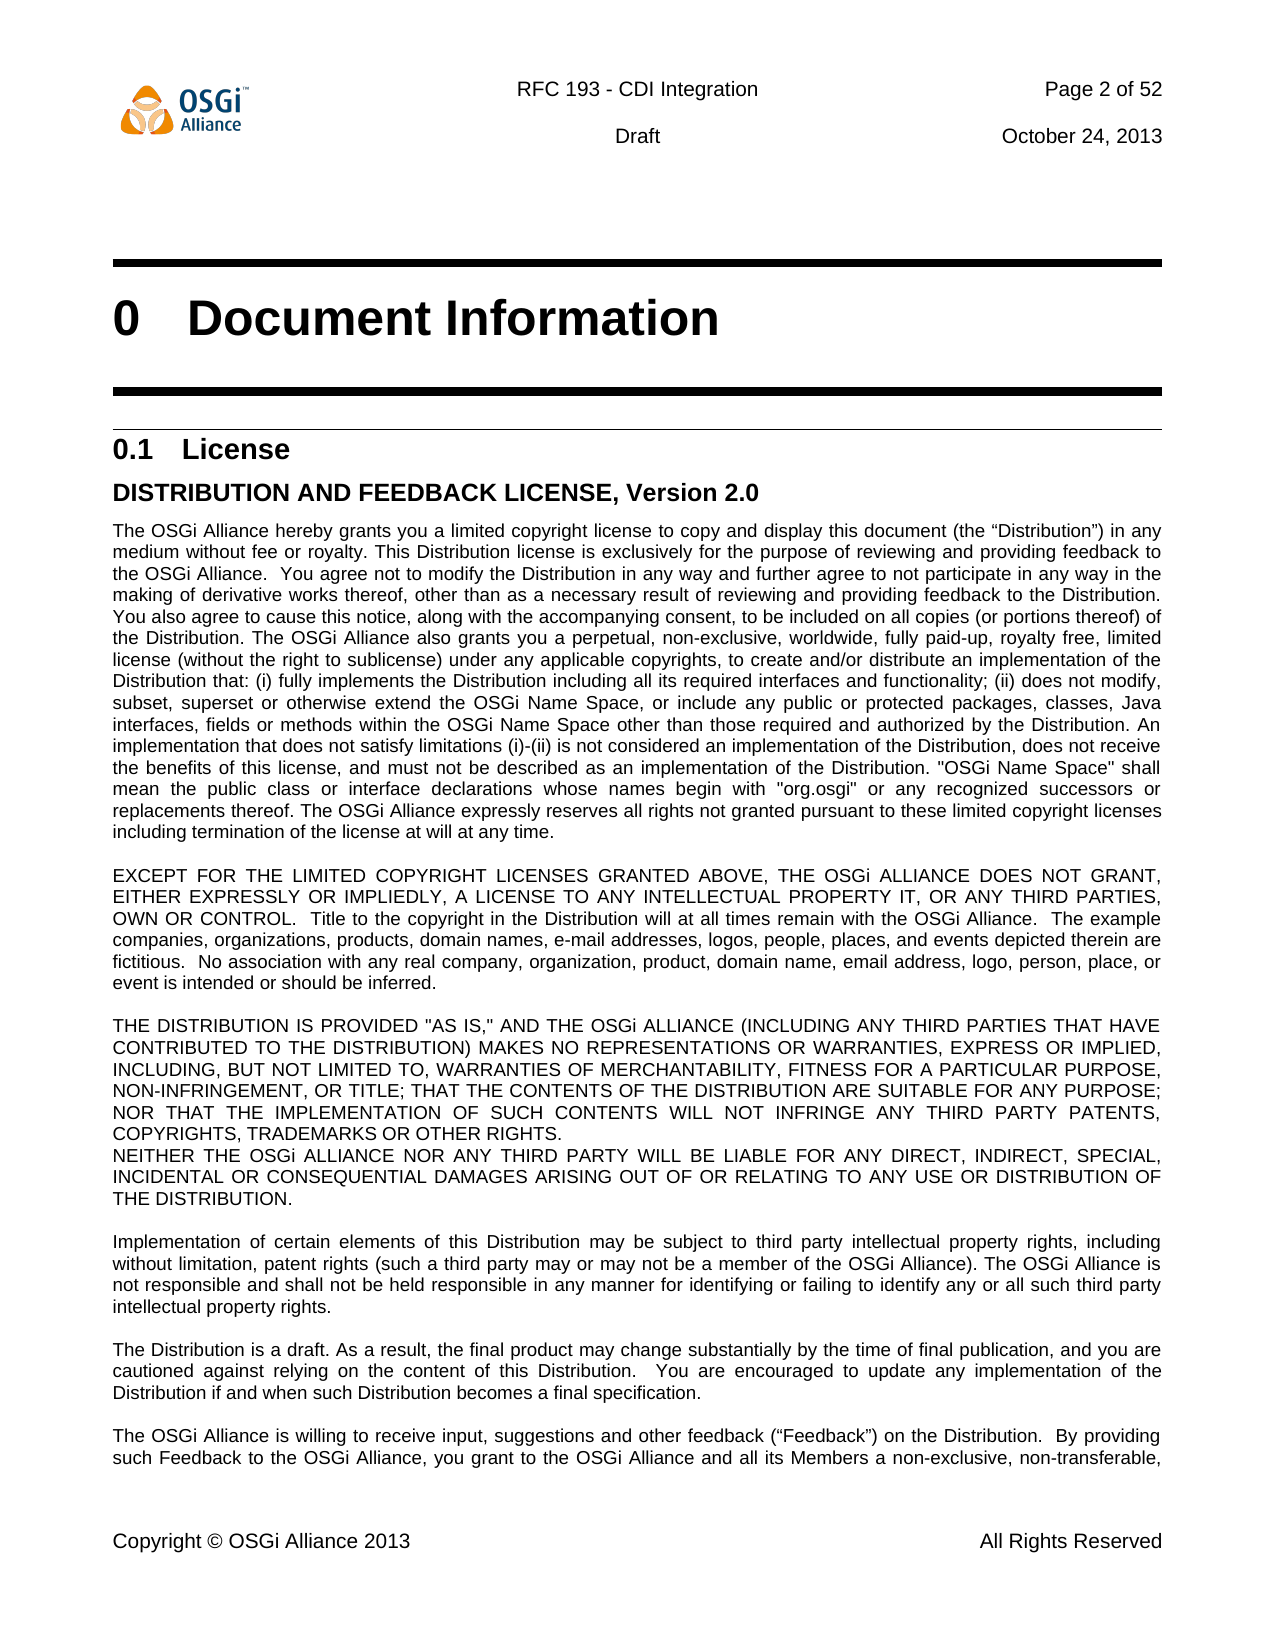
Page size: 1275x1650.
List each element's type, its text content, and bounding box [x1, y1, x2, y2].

text EXCEPT FOR THE LIMITED COPYRIGHT LICENSES GRANTED ABOVE, THE OSGi ALLIANCE DOES NOT GRANT, EITHER EXPRESSLY OR IMPLIEDLY, A LICENSE TO ANY INTELLECTUAL PROPERTY IT, OR ANY THIRD PARTIES, OWN OR CONTROL. Title to the copyright in the Distribution will at all times remain with the OSGi Alliance. The example companies, organizations, products, domain names, e-mail addresses, logos, people, places, and events depicted therein are fictitious. No association with any real company, organization, product, domain name, email address, logo, person, place, or event is intended or should be inferred. [112, 864, 1162, 994]
text The OSGi Alliance is willing to receive input, suggestions and other feedback (“Feedback”) on the Distribution. By providing such Feedback to the OSGi Alliance, you grant to the OSGi Alliance and all its Members a non-exclusive, non-transferable, [112, 1425, 1162, 1468]
picture [113, 78, 257, 142]
text The OSGi Alliance hereby grants you a limited copyright license to copy and display this document (the “Distribution”) in any medium without fee or royalty. This Distribution license is exclusively for the purpose of reviewing and providing feedback to the OSGi Alliance. You agree not to modify the Distribution in any way and further agree to not participate in any way in the making of derivative works thereof, other than as a necessary result of reviewing and providing feedback to the Distribution. You also agree to cause this notice, along with the accompanying consent, to be included on all copies (or portions thereof) of the Distribution. The OSGi Alliance also grants you a perpetual, non-exclusive, worldwide, fully paid-up, royalty free, limited license (without the right to sublicense) under any applicable copyrights, to create and/or distribute an implementation of the Distribution that: (i) fully implements the Distribution including all its required interfaces and functionality; (ii) does not modify, subset, superset or otherwise extend the OSGi Name Space, or include any public or protected packages, classes, Java interfaces, fields or methods within the OSGi Name Space other than those required and authorized by the Distribution. An implementation that does not satisfy limitations (i)-(ii) is not considered an implementation of the Distribution, does not receive the benefits of this license, and must not be described as an implementation of the Distribution. "OSGi Name Space" shall mean the public class or interface declarations whose names begin with "org.osgi" or any recognized successors or replacements thereof. The OSGi Alliance expressly reserves all rights not granted pursuant to these limited copyright licenses including termination of the license at will at any time. [112, 519, 1162, 843]
text DISTRIBUTION AND FEEDBACK LICENSE, Version 2.0 [112, 478, 1162, 507]
text The Distribution is a draft. As a result, the final product may change substantially by the time of final publication, and you are cautioned against relying on the content of this Distribution. You are encouraged to update any implementation of the Distribution if and when such Distribution becomes a final specification. [112, 1339, 1162, 1403]
subtitle License [112, 430, 1162, 466]
text Implementation of certain elements of this Distribution may be subject to third party intellectual property rights, including without limitation, patent rights (such a third party may or may not be a member of the OSGi Alliance). The OSGi Alliance is not responsible and shall not be held responsible in any manner for identifying or failing to identify any or all such third party intellectual property rights. [112, 1231, 1162, 1317]
text NEITHER THE OSGi ALLIANCE NOR ANY THIRD PARTY WILL BE LIABLE FOR ANY DIRECT, INDIRECT, SPECIAL, INCIDENTAL OR CONSEQUENTIAL DAMAGES ARISING OUT OF OR RELATING TO ANY USE OR DISTRIBUTION OF THE DISTRIBUTION. [112, 1145, 1162, 1209]
text THE DISTRIBUTION IS PROVIDED "AS IS," AND THE OSGi ALLIANCE (INCLUDING ANY THIRD PARTIES THAT HAVE CONTRIBUTED TO THE DISTRIBUTION) MAKES NO REPRESENTATIONS OR WARRANTIES, EXPRESS OR IMPLIED, INCLUDING, BUT NOT LIMITED TO, WARRANTIES OF MERCHANTABILITY, FITNESS FOR A PARTICULAR PURPOSE, NON-INFRINGEMENT, OR TITLE; THAT THE CONTENTS OF THE DISTRIBUTION ARE SUITABLE FOR ANY PURPOSE; NOR THAT THE IMPLEMENTATION OF SUCH CONTENTS WILL NOT INFRINGE ANY THIRD PARTY PATENTS, COPYRIGHTS, TRADEMARKS OR OTHER RIGHTS. [112, 1015, 1162, 1145]
subtitle Document Information [112, 260, 1162, 396]
